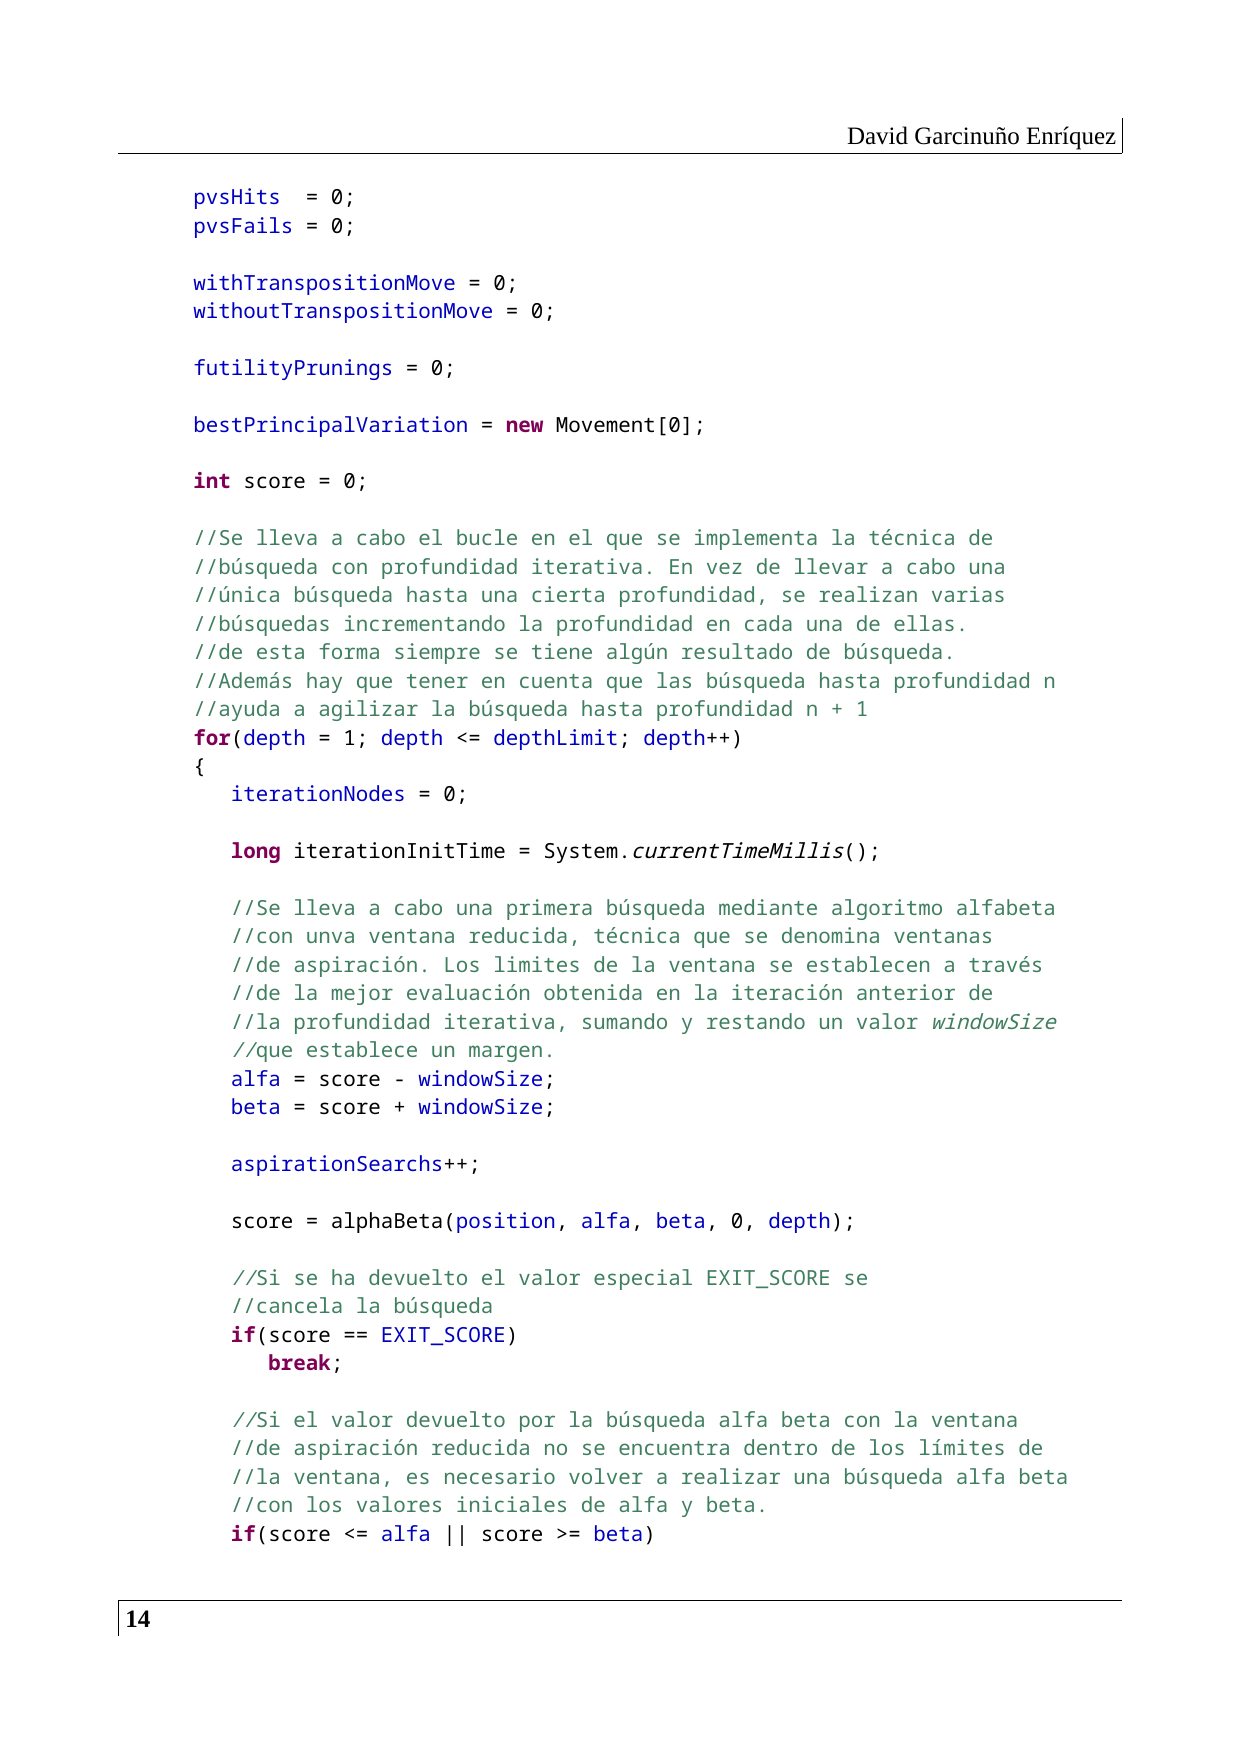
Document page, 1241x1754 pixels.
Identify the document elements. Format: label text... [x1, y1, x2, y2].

text //búsqueda con profundidad iterativa. En vez de llevar a cabo una [118, 552, 1122, 580]
text //de aspiración. Los limites de la ventana se establecen a través [118, 950, 1122, 978]
text //con los valores iniciales de alfa y beta. [118, 1490, 1122, 1519]
text //con unva ventana reducida, técnica que se denomina ventanas [118, 922, 1122, 950]
text //Si se ha devuelto el valor especial EXIT_SCORE se [118, 1263, 1122, 1291]
text break; [118, 1348, 1122, 1377]
text //la ventana, es necesario volver a realizar una búsqueda alfa beta [118, 1462, 1122, 1490]
text bestPrincipalVariation = new Movement[0]; [118, 410, 1122, 438]
text pvsFails = 0; [118, 211, 1122, 239]
text //la profundidad iterativa, sumando y restando un valor windowSize [118, 1007, 1122, 1035]
text withoutTranspositionMove = 0; [118, 296, 1122, 324]
text int score = 0; [118, 467, 1122, 495]
text if(score == EXIT_SCORE) [118, 1320, 1122, 1348]
text //Además hay que tener en cuenta que las búsqueda hasta profundidad n [118, 666, 1122, 694]
text { [118, 751, 1122, 779]
text for(depth = 1; depth <= depthLimit; depth++) [118, 723, 1122, 751]
text //búsquedas incrementando la profundidad en cada una de ellas. [118, 609, 1122, 637]
text //cancela la búsqueda [118, 1291, 1122, 1320]
text //Se lleva a cabo una primera búsqueda mediante algoritmo alfabeta [118, 893, 1122, 922]
text beta = score + windowSize; [118, 1092, 1122, 1121]
text if(score <= alfa || score >= beta) [118, 1519, 1122, 1547]
text //Se lleva a cabo el bucle en el que se implementa la técnica de [118, 523, 1122, 552]
text iterationNodes = 0; [118, 779, 1122, 808]
text pvsHits = 0; [118, 182, 1122, 211]
text alfa = score - windowSize; [118, 1064, 1122, 1092]
text //de aspiración reducida no se encuentra dentro de los límites de [118, 1433, 1122, 1462]
text //de la mejor evaluación obtenida en la iteración anterior de [118, 978, 1122, 1007]
text futilityPrunings = 0; [118, 353, 1122, 381]
text //Si el valor devuelto por la búsqueda alfa beta con la ventana [118, 1405, 1122, 1433]
text withTranspositionMove = 0; [118, 268, 1122, 296]
text //ayuda a agilizar la búsqueda hasta profundidad n + 1 [118, 694, 1122, 723]
text //que establece un margen. [118, 1035, 1122, 1064]
text //de esta forma siempre se tiene algún resultado de búsqueda. [118, 637, 1122, 666]
text long iterationInitTime = System.currentTimeMillis(); [118, 836, 1122, 865]
text //única búsqueda hasta una cierta profundidad, se realizan varias [118, 580, 1122, 609]
text aspirationSearchs++; [118, 1149, 1122, 1178]
text score = alphaBeta(position, alfa, beta, 0, depth); [118, 1206, 1122, 1234]
